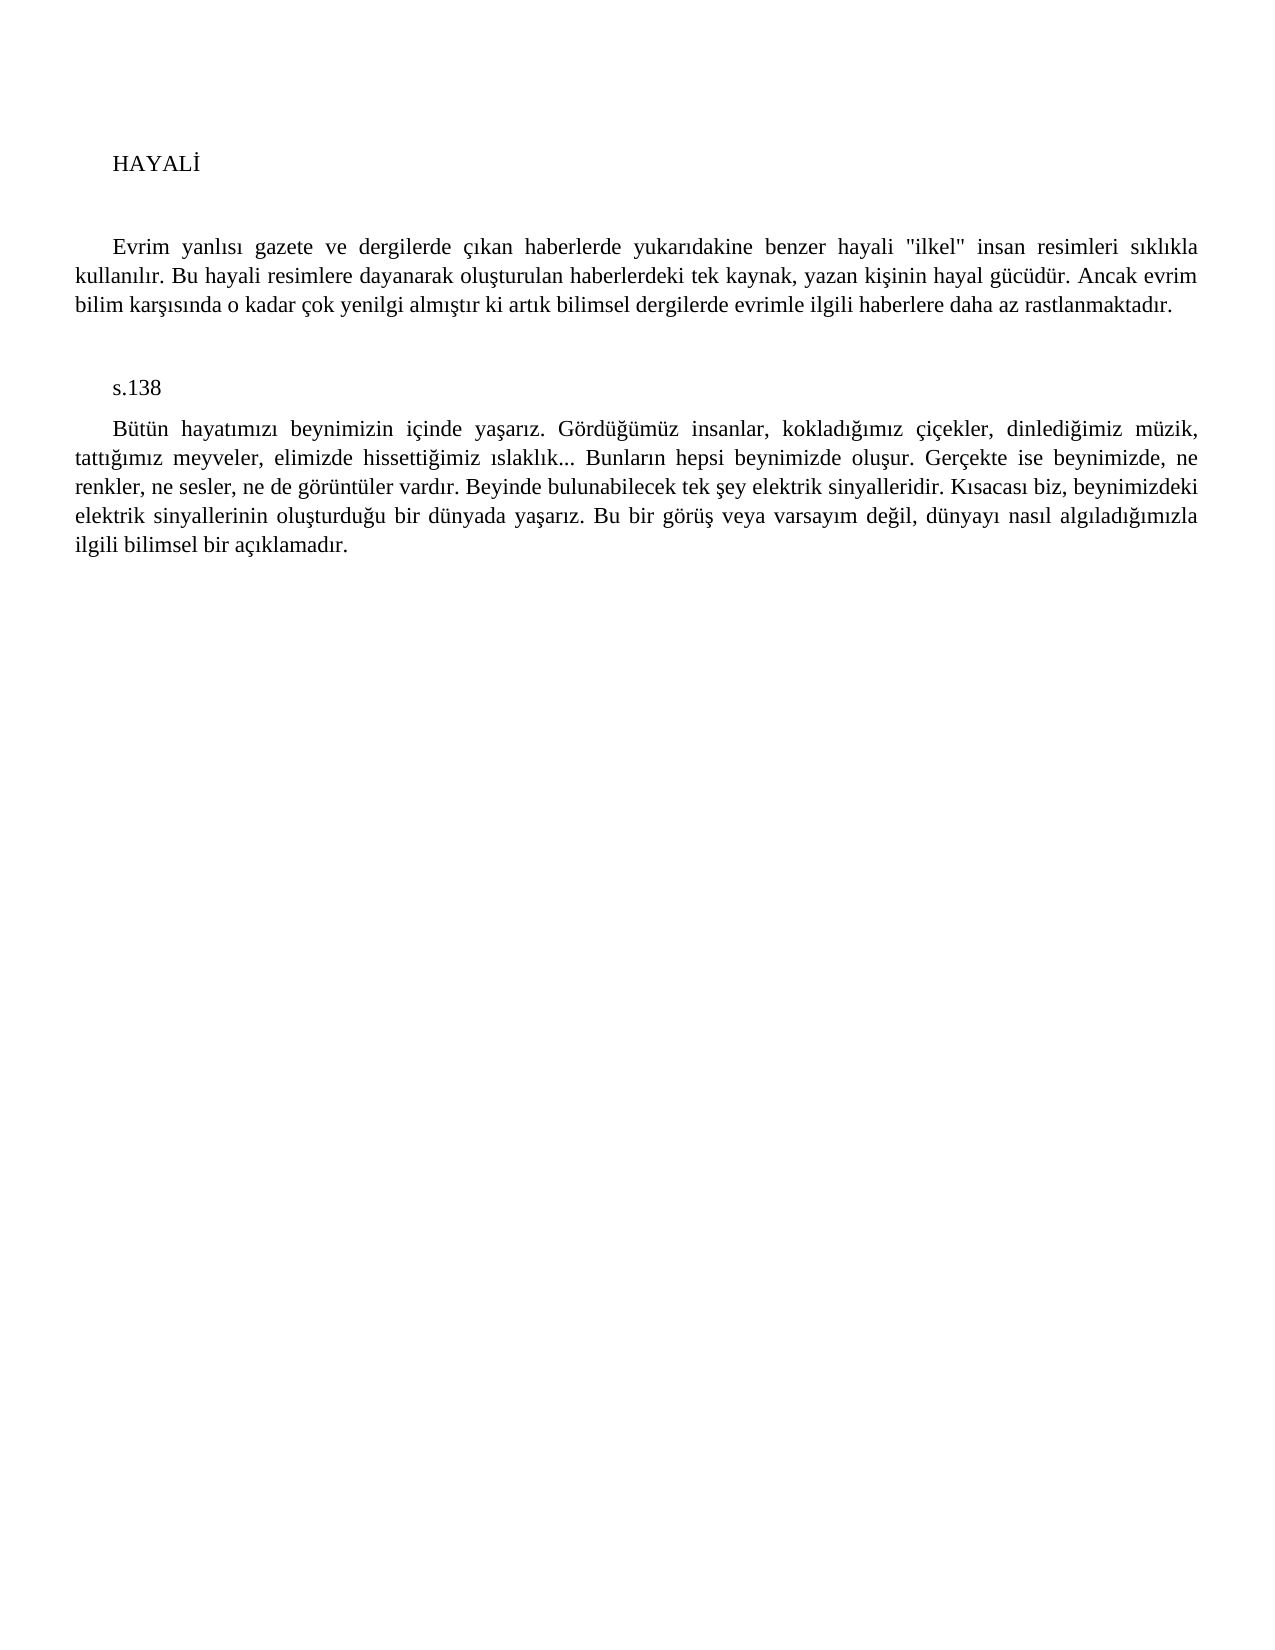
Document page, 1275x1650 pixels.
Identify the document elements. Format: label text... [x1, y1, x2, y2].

text Evrim yanlısı gazete ve dergilerde çıkan haberlerde yukarıdakine benzer hayali "ilkel" insan resimleri sıklıkla kullanılır. Bu hayali resimlere dayanarak oluşturulan haberlerdeki tek kaynak, yazan kişinin hayal gücüdür. Ancak evrim bilim karşısında o kadar çok yenilgi almıştır ki artık bilimsel dergilerde evrimle ilgili haberlere daha az rastlanmaktadır. [75, 233, 1200, 317]
text Bütün hayatımızı beynimizin içinde yaşarız. Gördüğümüz insanlar, kokladığımız çiçekler, dinlediğimiz müzik, tattığımız meyveler, elimizde hissettiğimiz ıslaklık... Bunların hepsi beynimizde oluşur. Gerçekte ise beynimizde, ne renkler, ne sesler, ne de görüntüler vardır. Beyinde bulunabilecek tek şey elektrik sinyalleridir. Kısacası biz, beynimizdeki elektrik sinyallerinin oluşturduğu bir dünyada yaşarız. Bu bir görüş veya varsayım değil, dünyayı nasıl algıladığımızla ilgili bilimsel bir açıklamadır. [75, 415, 1200, 557]
text s.138 [75, 374, 1200, 400]
text HAYALİ [75, 150, 1200, 176]
